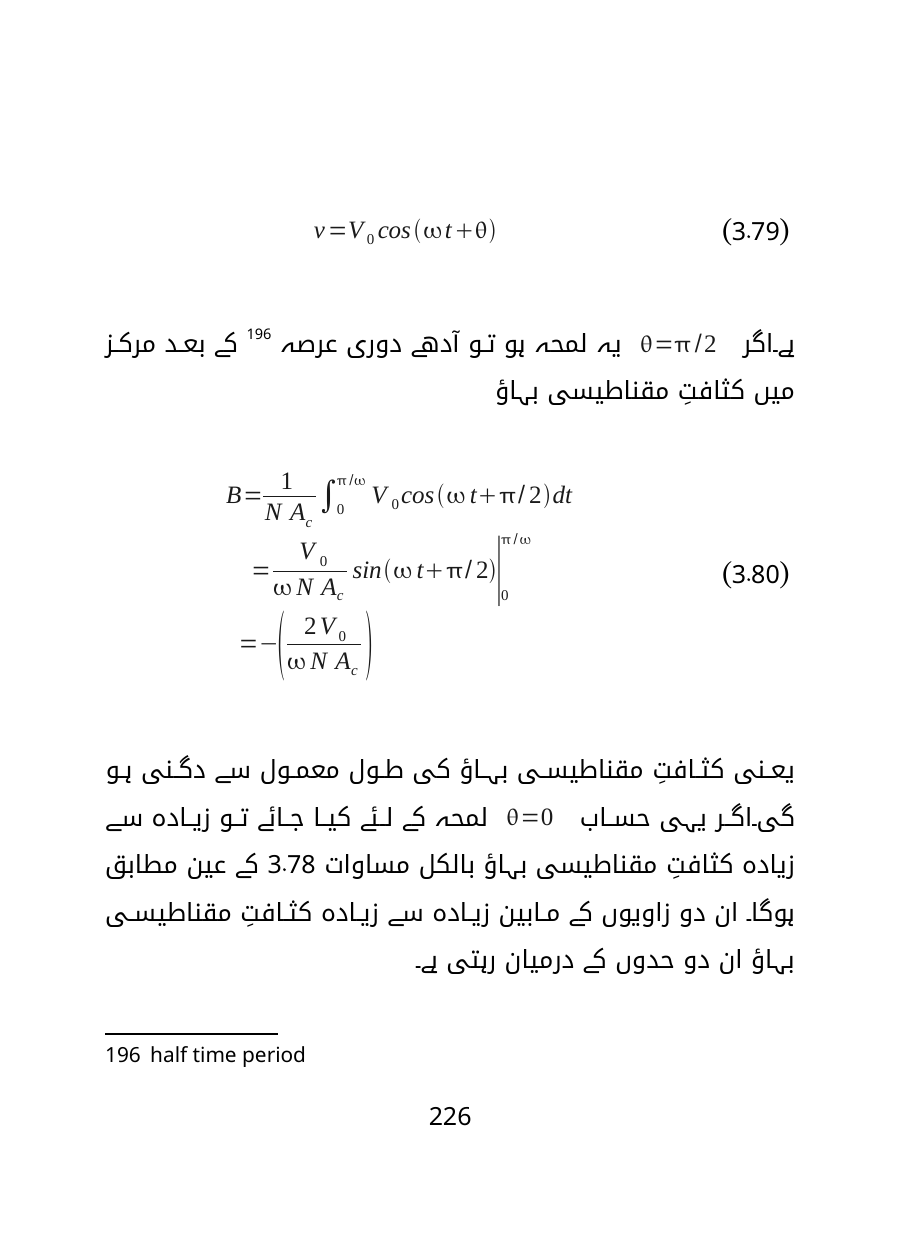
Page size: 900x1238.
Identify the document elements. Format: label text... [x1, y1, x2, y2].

table_header [105, 462, 683, 700]
table_header (3.80) [683, 462, 795, 700]
text ہے۔اگر یہ لمحہ ہو تو آدھے دوری عرصہ کے بعد مرکز میں کثافتِ مقناطیسی بہاؤ [105, 321, 795, 415]
table_header [105, 203, 697, 274]
text half time period [105, 1040, 795, 1068]
text یعنی کثافتِ مقناطیسی بہاؤ کی طول معمول سے دگنی ہو گی۔اگر یہی حساب لمحہ کے لئے کیا جائے تو زیادہ سے زیادہ کثافتِ مقناطیسی بہاؤ بالکل مساوات 3.78 کے عین مطابق ہوگا۔ ان دو زاویوں کے مابین زیادہ سے زیادہ کثافتِ مقناطیسی بہاؤ ان دو حدوں کے درمیان رہتی ہے۔ [105, 747, 795, 984]
table_header (3.79) [697, 203, 795, 274]
